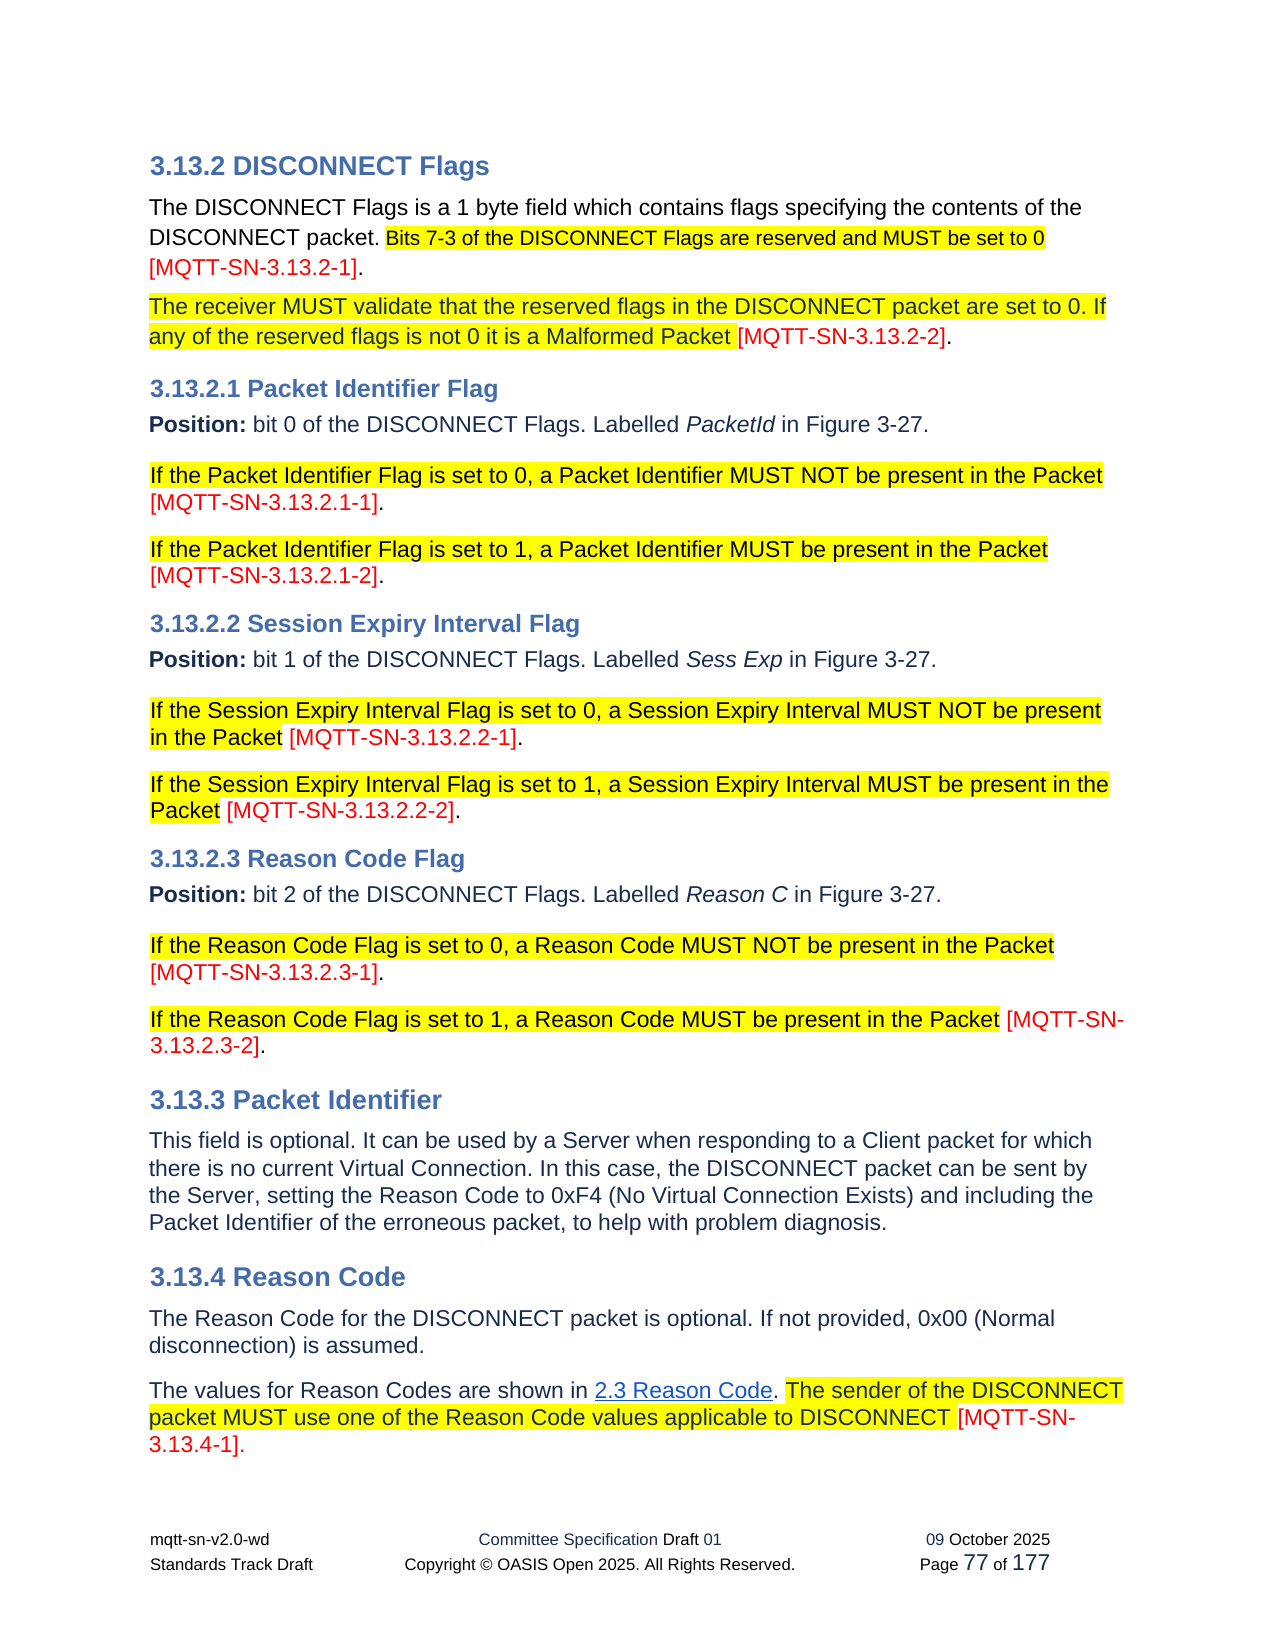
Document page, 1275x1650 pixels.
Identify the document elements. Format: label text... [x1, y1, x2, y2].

text ​​If the Packet Identifier Flag is set to 0, a Packet Identifier MUST NOT be present in the Packet [MQTT-SN-3.13.2.1-1]. [150, 462, 1124, 515]
text The values for Reason Codes are shown in 2.3 Reason Code. The sender of the DISCONNECT packet MUST use one of the Reason Code values applicable to DISCONNECT [MQTT-SN-3.13.4-1]. [148, 1377, 1124, 1457]
subtitle 3.13.2.1 Packet Identifier Flag [150, 374, 1124, 403]
text ​​If the Reason Code Flag is set to 0, a Reason Code MUST NOT be present in the Packet [MQTT-SN-3.13.2.3-1]. [150, 932, 1124, 985]
subtitle 3.13.2.3 Reason Code Flag [150, 844, 1124, 873]
subtitle 3.13.2.2 Session Expiry Interval Flag [150, 609, 1124, 638]
text If the Session Expiry Interval Flag is set to 1, a Session Expiry Interval MUST be present in the Packet [MQTT-SN-3.13.2.2-2]. [150, 771, 1124, 823]
text Position: bit 0 of the DISCONNECT Flags. Labelled PacketId in Figure 3-27. [148, 411, 1124, 437]
text The receiver MUST validate that the reserved flags in the DISCONNECT packet are set to 0. If any of the reserved flags is not 0 it is a Malformed Packet [MQTT-SN-3.13.2-2]. [148, 293, 1124, 349]
subtitle 3.13.3 Packet Identifier [150, 1084, 1124, 1115]
text ​​If the Session Expiry Interval Flag is set to 0, a Session Expiry Interval MUST NOT be present in the Packet [MQTT-SN-3.13.2.2-1]. [150, 697, 1124, 750]
subtitle 3.13.4 Reason Code [150, 1261, 1124, 1292]
text If the Reason Code Flag is set to 1, a Reason Code MUST be present in the Packet [MQTT-SN-3.13.2.3-2]. [150, 1006, 1124, 1059]
text Position: bit 2 of the DISCONNECT Flags. Labelled Reason C in Figure 3-27. [148, 881, 1124, 908]
text Position: bit 1 of the DISCONNECT Flags. Labelled Sess Exp in Figure 3-27. [148, 646, 1124, 673]
subtitle 3.13.2 DISCONNECT Flags [150, 150, 1124, 181]
text The Reason Code for the DISCONNECT packet is optional. If not provided, 0x00 (Normal disconnection) is assumed. [148, 1304, 1124, 1358]
text If the Packet Identifier Flag is set to 1, a Packet Identifier MUST be present in the Packet [MQTT-SN-3.13.2.1-2]. [150, 536, 1124, 588]
text This field is optional. It can be used by a Server when responding to a Client packet for which there is no current Virtual Connection. In this case, the DISCONNECT packet can be sent by the Server, setting the Reason Code to 0xF4 (No Virtual Connection Exists) and including the Packet Identifier of the erroneous packet, to help with problem diagnosis. [148, 1127, 1124, 1235]
text The DISCONNECT Flags is a 1 byte field which contains flags specifying the contents of the DISCONNECT packet. Bits 7-3 of the DISCONNECT Flags are reserved and MUST be set to 0 [MQTT-SN-3.13.2-1]. [148, 194, 1124, 281]
